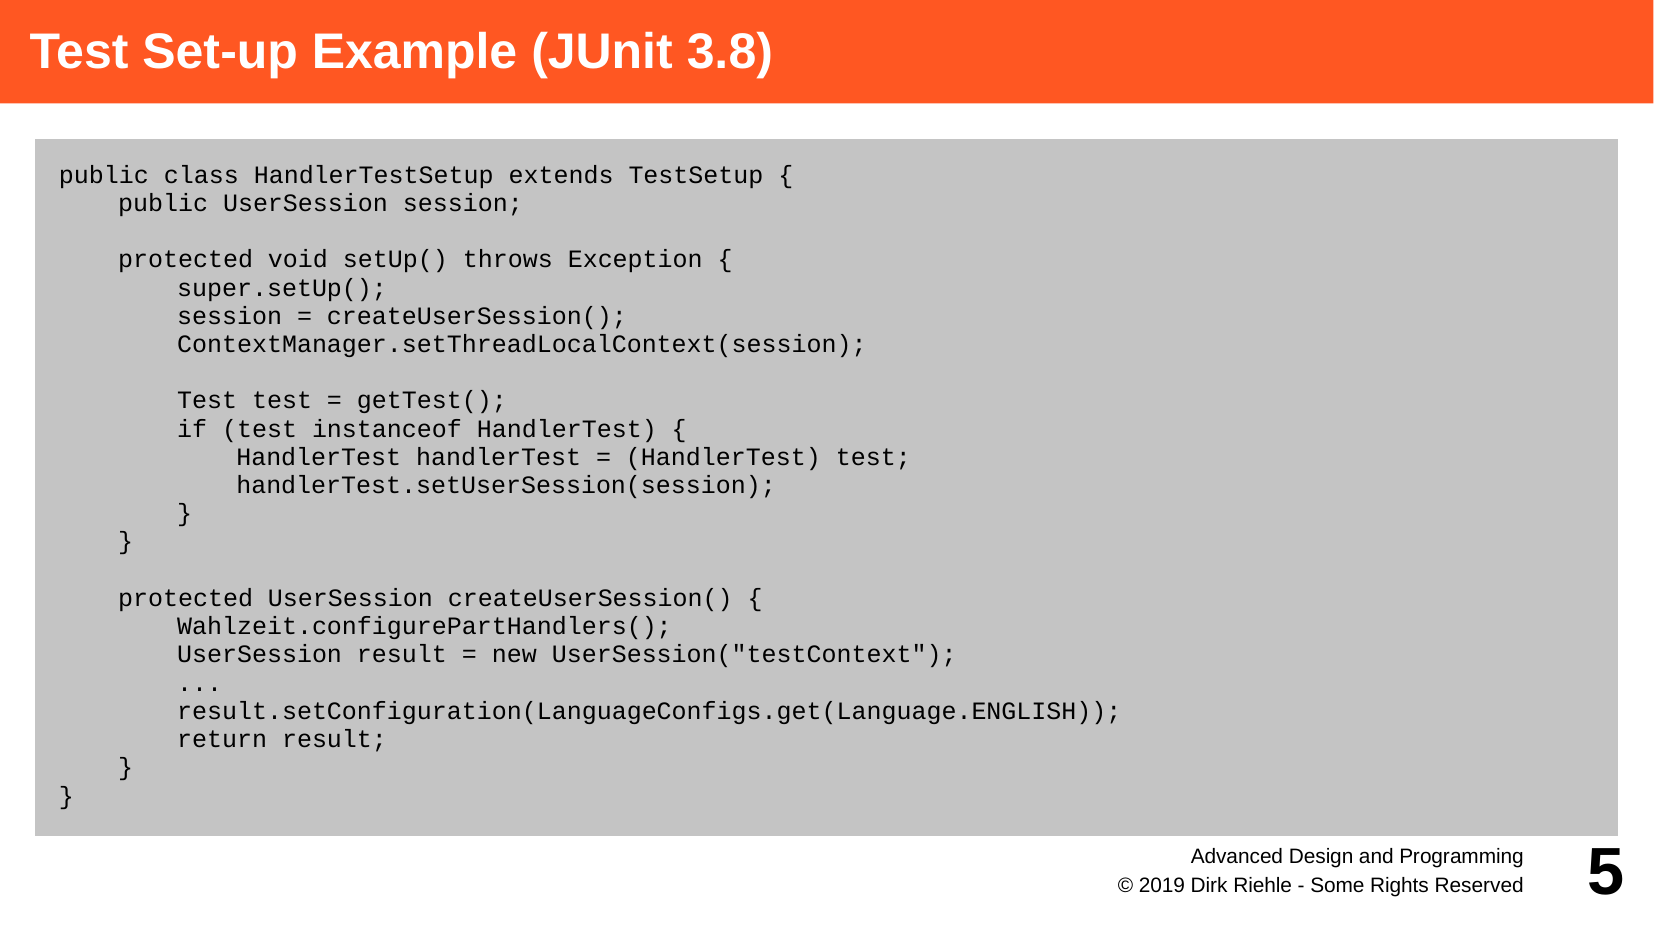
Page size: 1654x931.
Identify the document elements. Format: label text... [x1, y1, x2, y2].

text_box public class HandlerTestSetup extends TestSetup { public UserSession session; protected void setUp() throws Exception { super.setUp(); session = createUserSession(); ContextManager.setThreadLocalContext(session); Test test = getTest(); if (test instanceof HandlerTest) { HandlerTest handlerTest = (HandlerTest) test; handlerTest.setUserSession(session); } } protected UserSession createUserSession() { Wahlzeit.configurePartHandlers(); UserSession result = new UserSession("testContext"); ... result.setConfiguration(LanguageConfigs.get(Language.ENGLISH)); return result; } } [29, 132, 1625, 842]
title Test Set-up Example (JUnit 3.8) [0, 0, 1654, 104]
